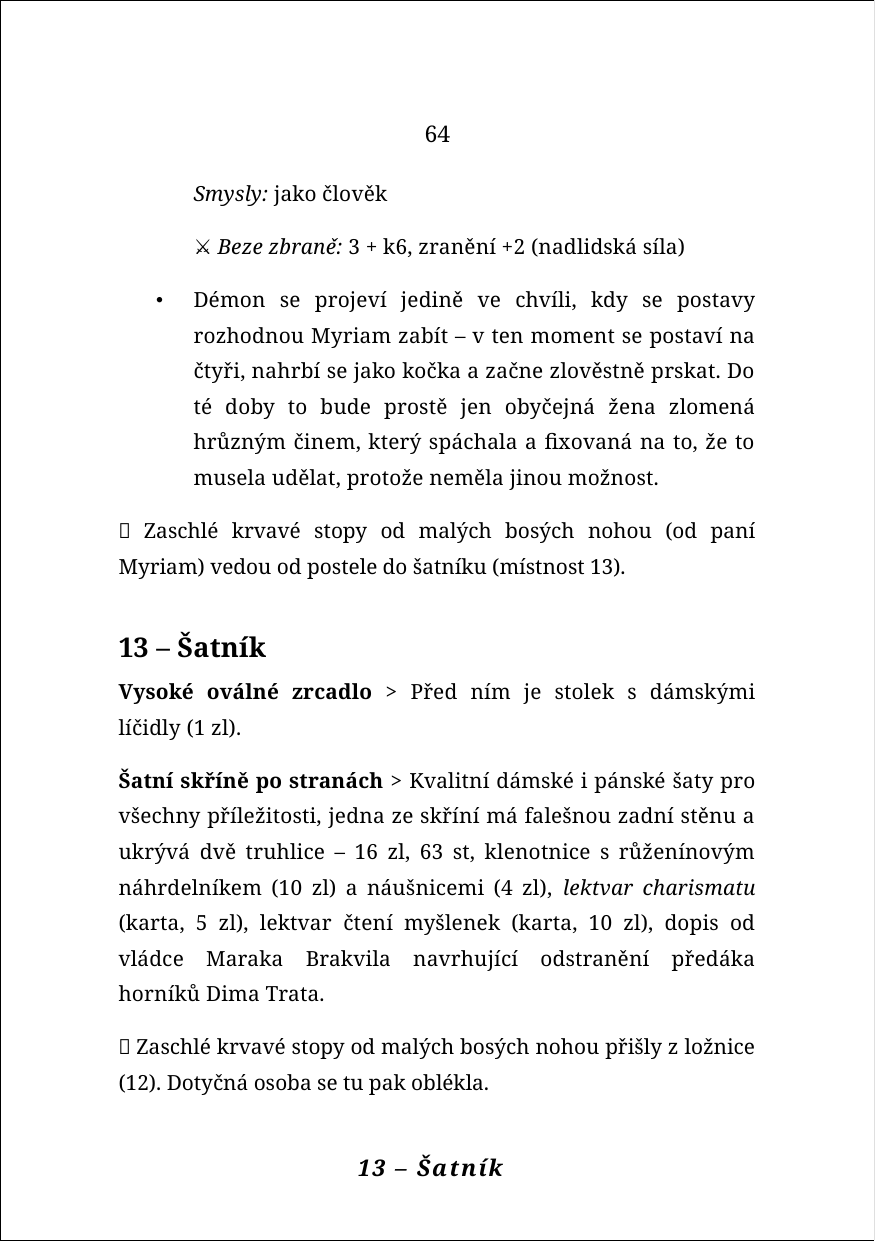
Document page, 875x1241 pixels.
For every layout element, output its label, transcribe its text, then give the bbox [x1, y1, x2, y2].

text 👣 Zaschlé krvavé stopy od malých bosých nohou (od paní Myriam) vedou od postele do šatníku (místnost 13). [118, 516, 756, 580]
list ⚔ Beze zbraně: 3 + k6, zranění +2 (nadlidská síla) [156, 232, 756, 261]
text Vysoké oválné zrcadlo > Před ním je stolek s dámskými líčidly (1 zl). [118, 677, 756, 741]
list Démon se projeví jedině ve chvíli, kdy se postavy rozhodnou Myriam zabít – v ten moment se postaví na čtyři, nahrbí se jako kočka a začne zlověstně prskat. Do té doby to bude prostě jen obyčejná žena zlomená hrůzným činem, který spáchala a fixovaná na to, že to musela udělat, protože neměla jinou možnost. [156, 285, 756, 491]
text 👣 Zaschlé krvavé stopy od malých bosých nohou přišly z ložnice (12). Dotyčná osoba se tu pak oblékla. [118, 1032, 756, 1096]
text Šatní skříně po stranách > Kvalitní dámské i pánské šaty pro všechny příležitosti, jedna ze skříní má falešnou zadní stěnu a ukrývá dvě truhlice – 16 zl, 63 st, klenotnice s růženínovým náhrdelníkem (10 zl) a náušnicemi (4 zl), lektvar charismatu (karta, 5 zl), lektvar čtení myšlenek (karta, 10 zl), dopis od vládce Maraka Brakvila navrhující odstranění předáka horníků Dima Trata. [118, 766, 756, 1008]
list Smysly: jako člověk [156, 179, 756, 207]
subtitle 13 – Šatník [118, 629, 756, 666]
